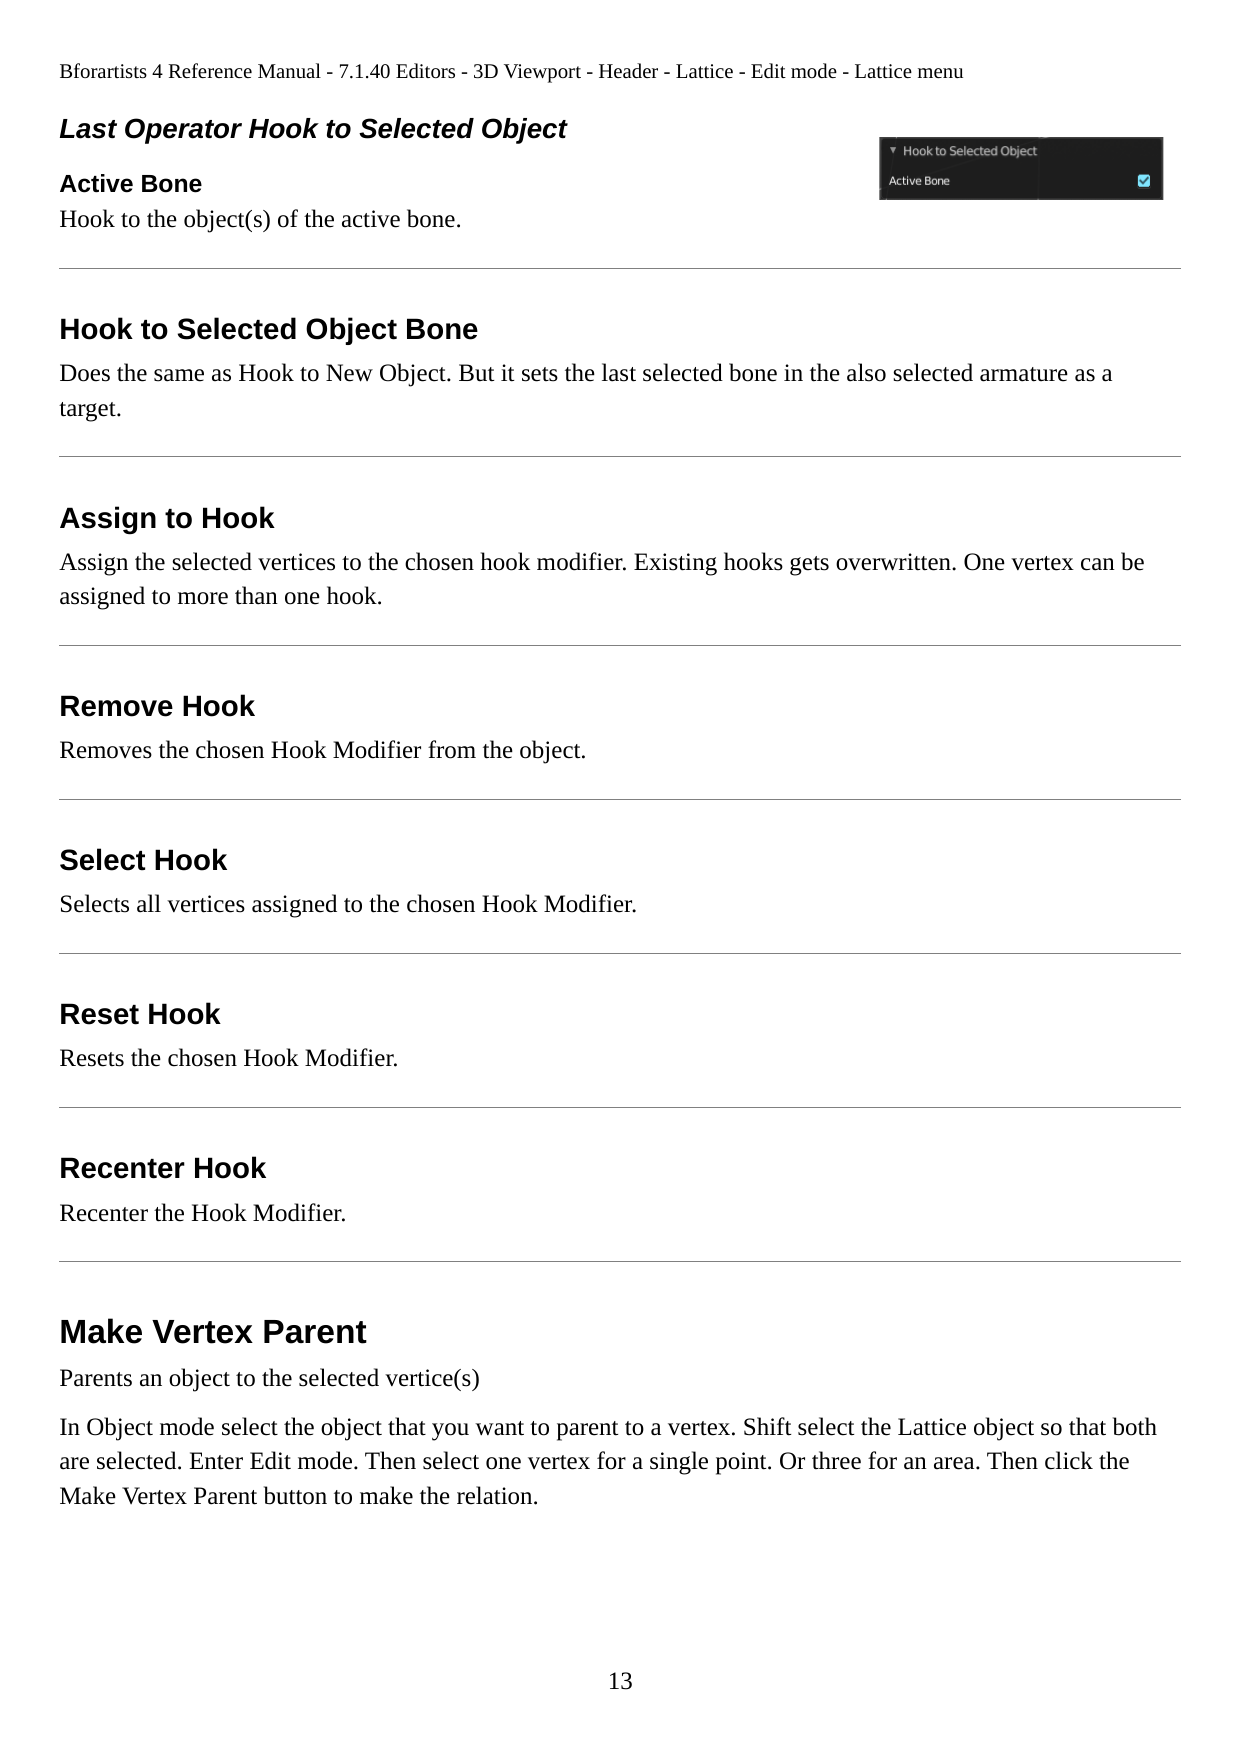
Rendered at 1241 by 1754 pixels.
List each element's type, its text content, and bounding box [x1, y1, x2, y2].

text Parents an object to the selected vertice(s) [59, 1363, 1181, 1392]
text Does the same as Hook to New Object. But it sets the last selected bone in the also selected armature as a target. [59, 358, 1181, 422]
subtitle Active Bone [59, 169, 879, 198]
text Recenter the Hook Modifier. [59, 1198, 1181, 1226]
text Hook to the object(s) of the active bone. [59, 204, 1181, 233]
subtitle Assign to Hook [59, 501, 1181, 534]
subtitle Recenter Hook [59, 1151, 1181, 1185]
text Selects all vertices assigned to the chosen Hook Modifier. [59, 889, 1181, 918]
text Resets the chosen Hook Modifier. [59, 1043, 1181, 1072]
subtitle Hook to Selected Object Bone [59, 312, 1181, 346]
subtitle Remove Hook [59, 689, 1181, 723]
text In Object mode select the object that you want to parent to a vertex. Shift select the Lattice object so that both are selected. Enter Edit mode. Then select one vertex for a single point. Or three for an area. Then click the Make Vertex Parent button to make the relation. [59, 1412, 1181, 1509]
picture [879, 137, 1164, 200]
subtitle Make Vertex Parent [59, 1312, 1181, 1350]
text Assign the selected vertices to the chosen hook modifier. Existing hooks gets overwritten. One vertex can be assigned to more than one hook. [59, 547, 1181, 610]
text Removes the chosen Hook Modifier from the object. [59, 735, 1181, 764]
subtitle Reset Hook [59, 997, 1181, 1031]
subtitle Select Hook [59, 843, 1181, 877]
subtitle [1164, 169, 1181, 198]
subtitle Last Operator Hook to Selected Object [59, 113, 1181, 144]
